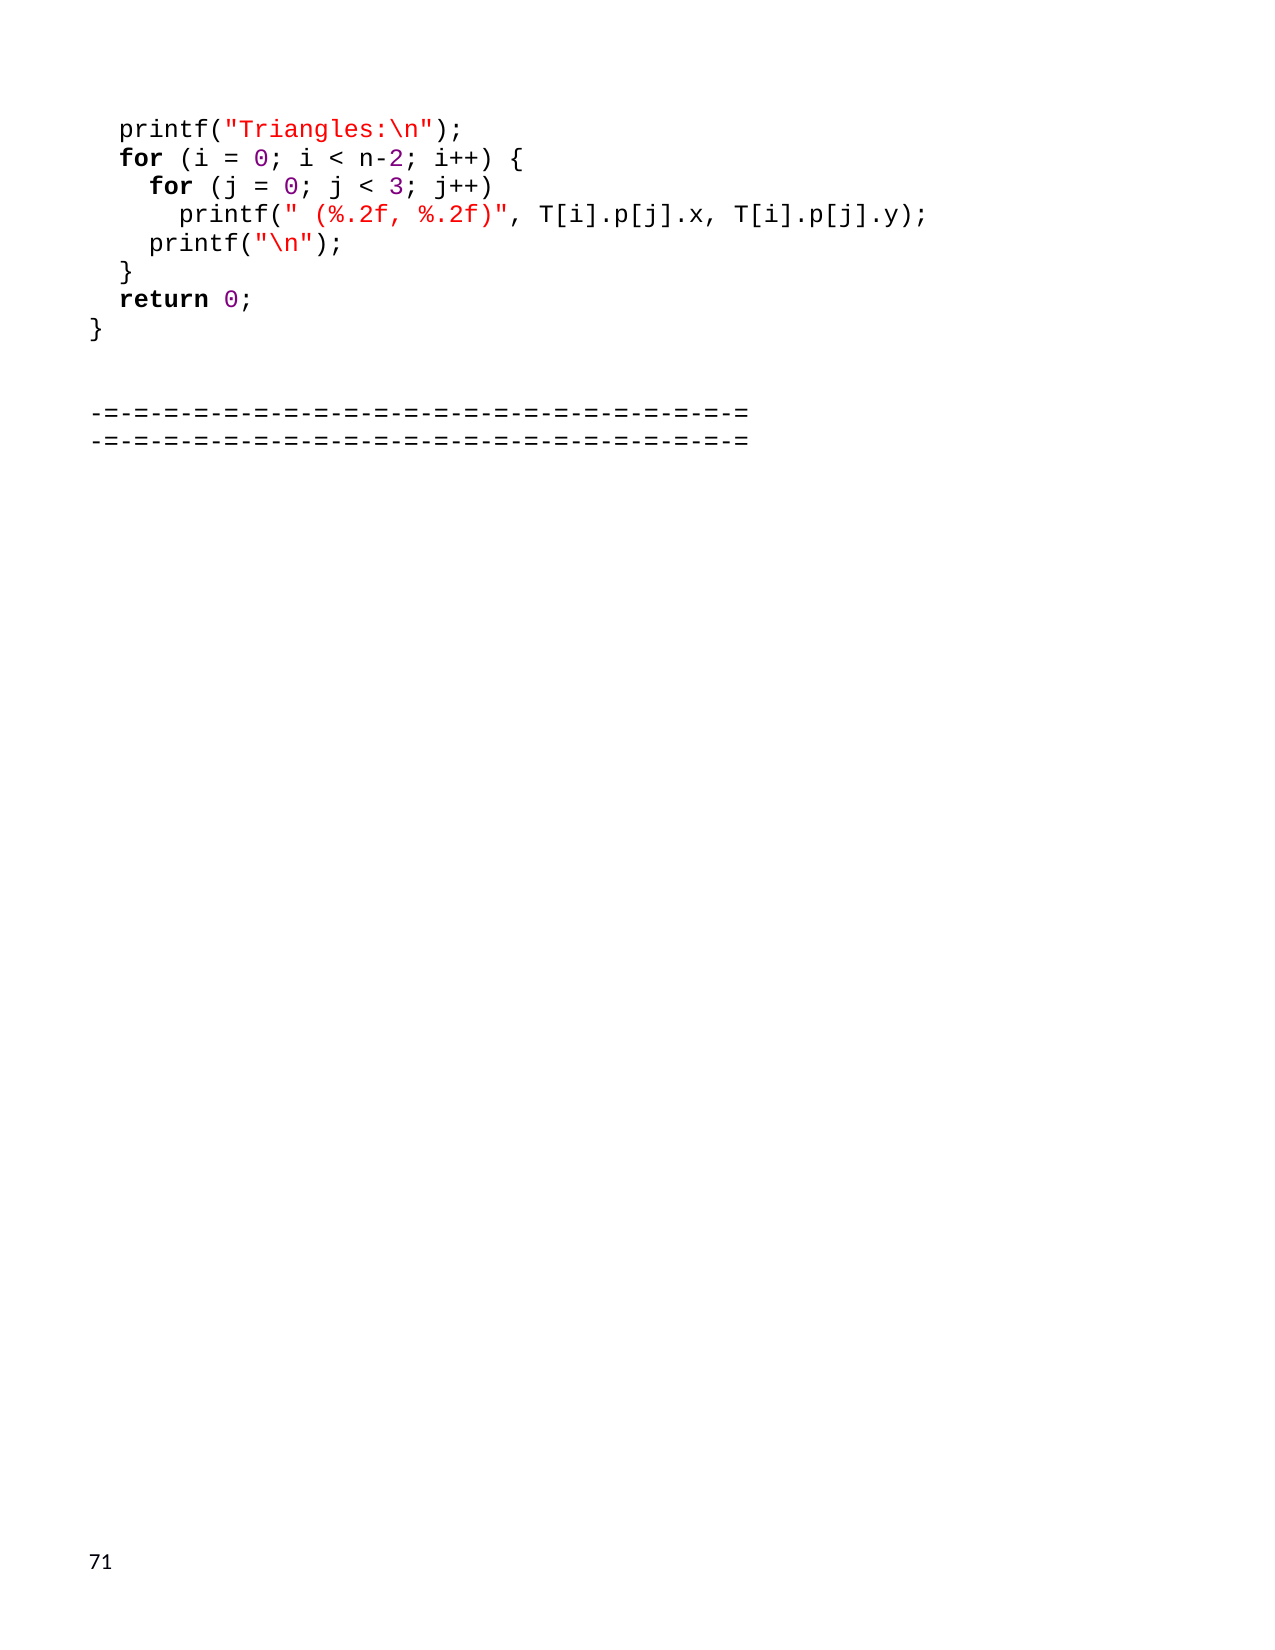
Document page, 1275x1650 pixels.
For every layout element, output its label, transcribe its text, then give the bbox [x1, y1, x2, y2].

text for (j = 0; j < 3; j++) [89, 174, 1186, 202]
text for (i = 0; i < n-2; i++) { [89, 145, 1186, 174]
text return 0; [89, 287, 1186, 315]
text -=-=-=-=-=-=-=-=-=-=-=-=-=-=-=-=-=-=-=-=-=-= [89, 429, 1186, 457]
text -=-=-=-=-=-=-=-=-=-=-=-=-=-=-=-=-=-=-=-=-=-= [89, 400, 1186, 429]
text printf("\n"); [89, 230, 1186, 259]
text printf("Triangles:\n"); [89, 117, 1186, 145]
text } [89, 259, 1186, 287]
text printf(" (%.2f, %.2f)", T[i].p[j].x, T[i].p[j].y); [89, 202, 1186, 230]
text } [89, 315, 1186, 344]
